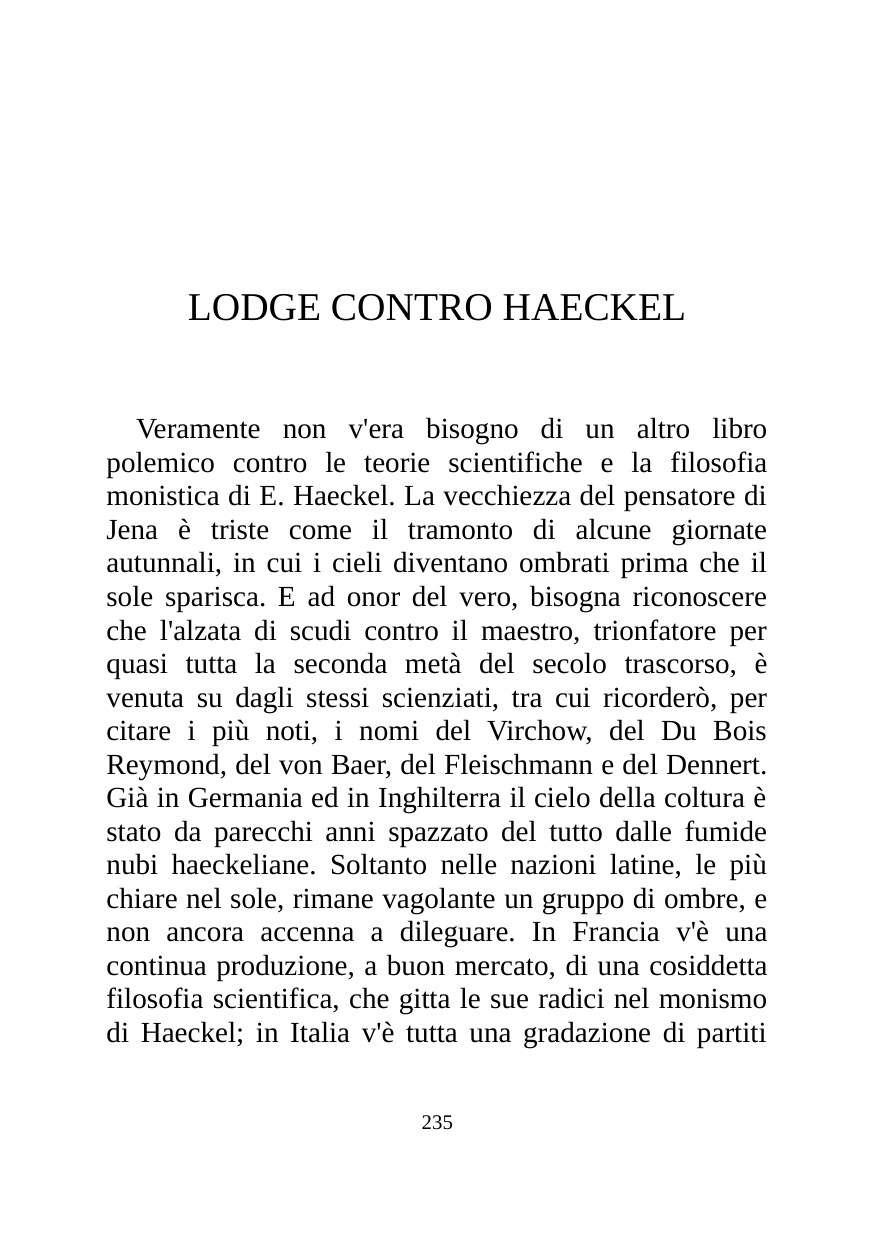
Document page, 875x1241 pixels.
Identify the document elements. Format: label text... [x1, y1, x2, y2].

text Veramente non v'era bisogno di un altro libro polemico contro le teorie scientifiche e la filosofia monistica di E. Haeckel. La vecchiezza del pensatore di Jena è triste come il tramonto di alcune giornate autunnali, in cui i cieli diventano ombrati prima che il sole sparisca. E ad onor del vero, bisogna riconoscere che l'alzata di scudi contro il maestro, trionfatore per quasi tutta la seconda metà del secolo trascorso, è venuta su dagli stessi scienziati, tra cui ricorderò, per citare i più noti, i nomi del Virchow, del Du Bois Reymond, del von Baer, del Fleischmann e del Dennert. Già in Germania ed in Inghilterra il cielo della coltura è stato da parecchi anni spazzato del tutto dalle fumide nubi haeckeliane. Soltanto nelle nazioni latine, le più chiare nel sole, rimane vagolante un gruppo di ombre, e non ancora accenna a dileguare. In Francia v'è una continua produzione, a buon mercato, di una cosiddetta filosofia scientifica, che gitta le sue radici nel monismo di Haeckel; in Italia v'è tutta una gradazione di partiti [106, 411, 768, 1049]
subtitle LODGE CONTRO HAECKEL [106, 283, 768, 329]
